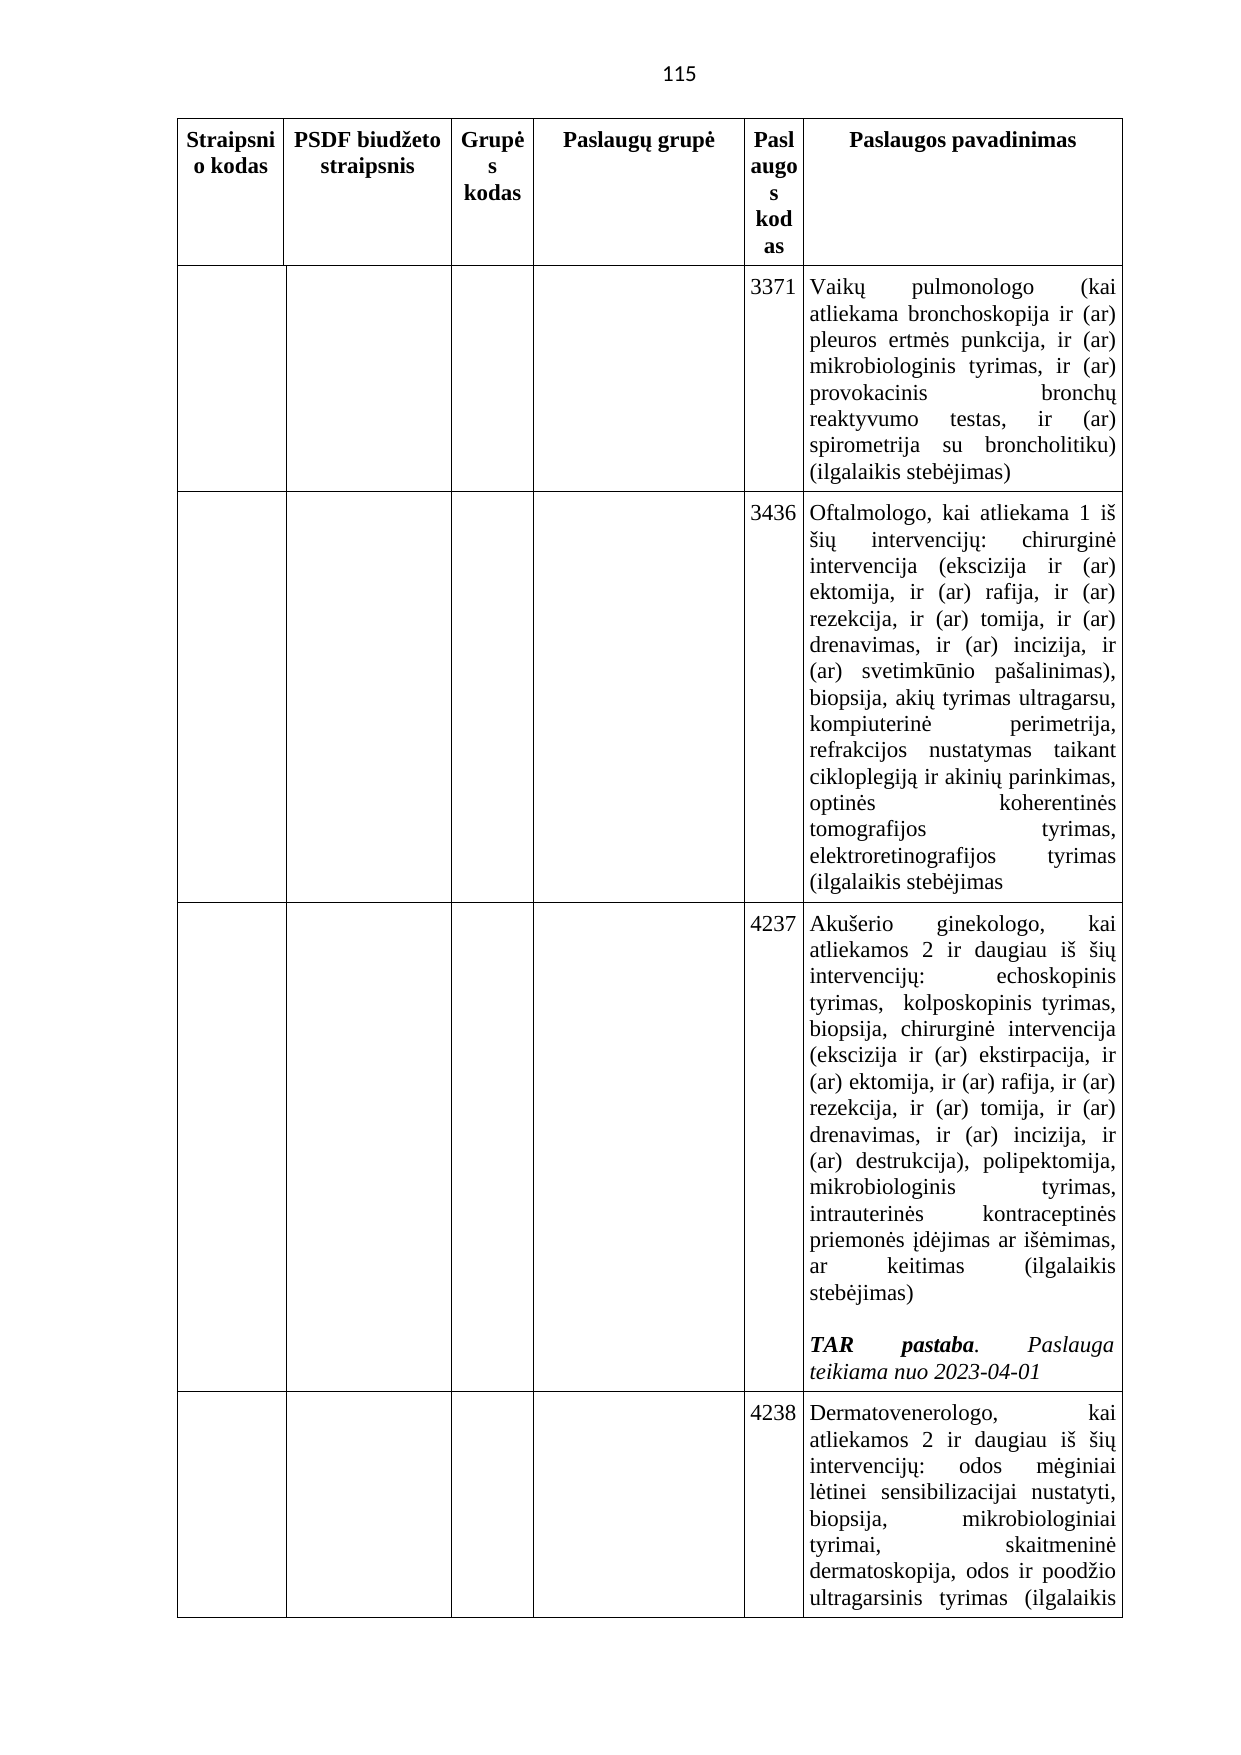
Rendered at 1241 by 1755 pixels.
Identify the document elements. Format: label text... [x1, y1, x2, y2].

table_header Paslaugų grupė [534, 119, 744, 265]
table_header Grupės kodas [452, 119, 533, 265]
table_header Paslaugos kodas [745, 119, 803, 265]
table_header Straipsnio kodas [178, 119, 283, 265]
table_cell Dermatovenerologo, kai atliekamos 2 ir daugiau iš šių intervencijų: odos mėginiai lėtinei sensibilizacijai nustatyti, biopsija, mikrobiologiniai tyrimai, skaitmeninė dermatoskopija, odos ir poodžio ultragarsinis tyrimas (ilgalaikis [804, 1392, 1122, 1617]
table_cell 3371 [745, 266, 803, 491]
table_header PSDF biudžeto straipsnis [284, 119, 451, 265]
table_cell [452, 492, 533, 902]
table_cell 4237 [745, 903, 803, 1391]
table_cell [178, 266, 286, 491]
table_cell 3436 [745, 492, 803, 902]
table_cell [452, 903, 533, 1391]
table_cell [287, 492, 451, 902]
table_cell [287, 903, 451, 1391]
table_cell [178, 492, 286, 902]
table_cell [452, 266, 533, 491]
table_cell [287, 1392, 451, 1617]
table_cell [178, 1392, 286, 1617]
table_cell [534, 492, 744, 902]
table_cell Vaikų pulmonologo (kai atliekama bronchoskopija ir (ar) pleuros ertmės punkcija, ir (ar) mikrobiologinis tyrimas, ir (ar) provokacinis bronchų reaktyvumo testas, ir (ar) spirometrija su broncholitiku) (ilgalaikis stebėjimas) [804, 266, 1122, 491]
table_cell [534, 1392, 744, 1617]
table_cell [452, 1392, 533, 1617]
table_cell [534, 266, 744, 491]
table_cell [287, 266, 451, 491]
table_cell Oftalmologo, kai atliekama 1 iš šių intervencijų: chirurginė intervencija (ekscizija ir (ar) ektomija, ir (ar) rafija, ir (ar) rezekcija, ir (ar) tomija, ir (ar) drenavimas, ir (ar) incizija, ir (ar) svetimkūnio pašalinimas), biopsija, akių tyrimas ultragarsu, kompiuterinė perimetrija, refrakcijos nustatymas taikant cikloplegiją ir akinių parinkimas, optinės koherentinės tomografijos tyrimas, elektroretinografijos tyrimas (ilgalaikis stebėjimas [804, 492, 1122, 902]
table_cell [178, 903, 286, 1391]
table_cell 4238 [745, 1392, 803, 1617]
table_cell [534, 903, 744, 1391]
table_cell Akušerio ginekologo, kai atliekamos 2 ir daugiau iš šių intervencijų: echoskopinis tyrimas, kolposkopinis tyrimas, biopsija, chirurginė intervencija (ekscizija ir (ar) ekstirpacija, ir (ar) ektomija, ir (ar) rafija, ir (ar) rezekcija, ir (ar) tomija, ir (ar) drenavimas, ir (ar) incizija, ir (ar) destrukcija), polipektomija, mikrobiologinis tyrimas, intrauterinės kontraceptinės priemonės įdėjimas ar išėmimas, ar keitimas (ilgalaikis stebėjimas) TAR pastaba. Paslauga teikiama nuo 2023-04-01 [804, 903, 1122, 1391]
table_header Paslaugos pavadinimas [804, 119, 1122, 265]
